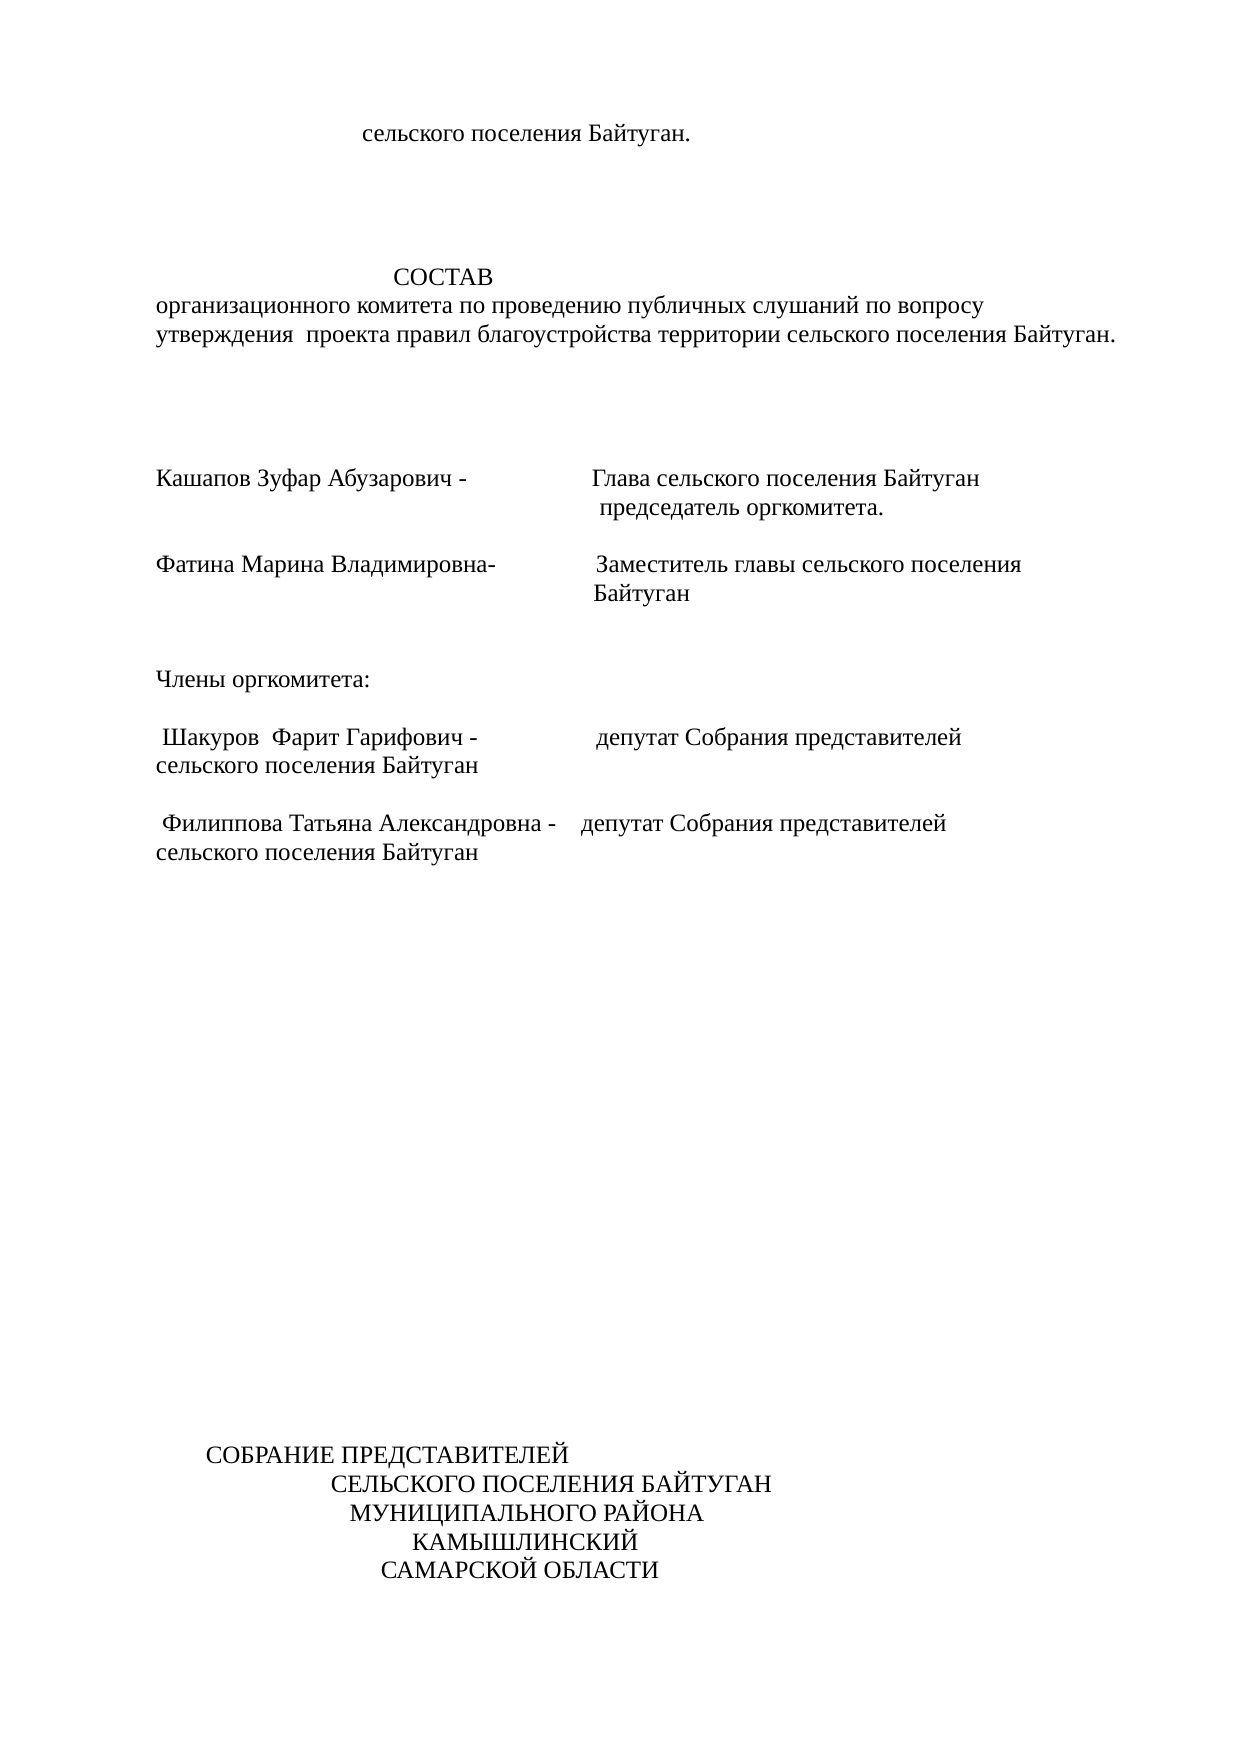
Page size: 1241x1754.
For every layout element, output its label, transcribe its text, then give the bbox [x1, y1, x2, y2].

text САМАРСКОЙ ОБЛАСТИ [156, 1556, 1122, 1584]
text СЕЛЬСКОГО ПОСЕЛЕНИЯ БАЙТУГАН [156, 1469, 1122, 1498]
text КАМЫШЛИНСКИЙ [156, 1527, 1122, 1556]
text Члены оргкомитета: [156, 664, 1122, 693]
text Байтуган [156, 578, 1122, 607]
text организационного комитета по проведению публичных слушаний по вопросу утверждения проекта правил благоустройства территории сельского поселения Байтуган. [156, 291, 1122, 348]
text Шакуров Фарит Гарифович - депутат Собрания представителей сельского поселения Байтуган [156, 722, 1122, 779]
text председатель оргкомитета. [156, 492, 1122, 521]
text Фатина Марина Владимировна- Заместитель главы сельского поселения [156, 549, 1122, 578]
text МУНИЦИПАЛЬНОГО РАЙОНА [156, 1498, 1122, 1527]
text Филиппова Татьяна Александровна - депутат Собрания представителей сельского поселения Байтуган [156, 808, 1122, 866]
text Кашапов Зуфар Абузарович - Глава сельского поселения Байтуган [156, 463, 1122, 492]
text сельского поселения Байтуган. [156, 118, 1122, 147]
text СОБРАНИЕ ПРЕДСТАВИТЕЛЕЙ [156, 1441, 1122, 1469]
text СОСТАВ [156, 262, 1122, 291]
